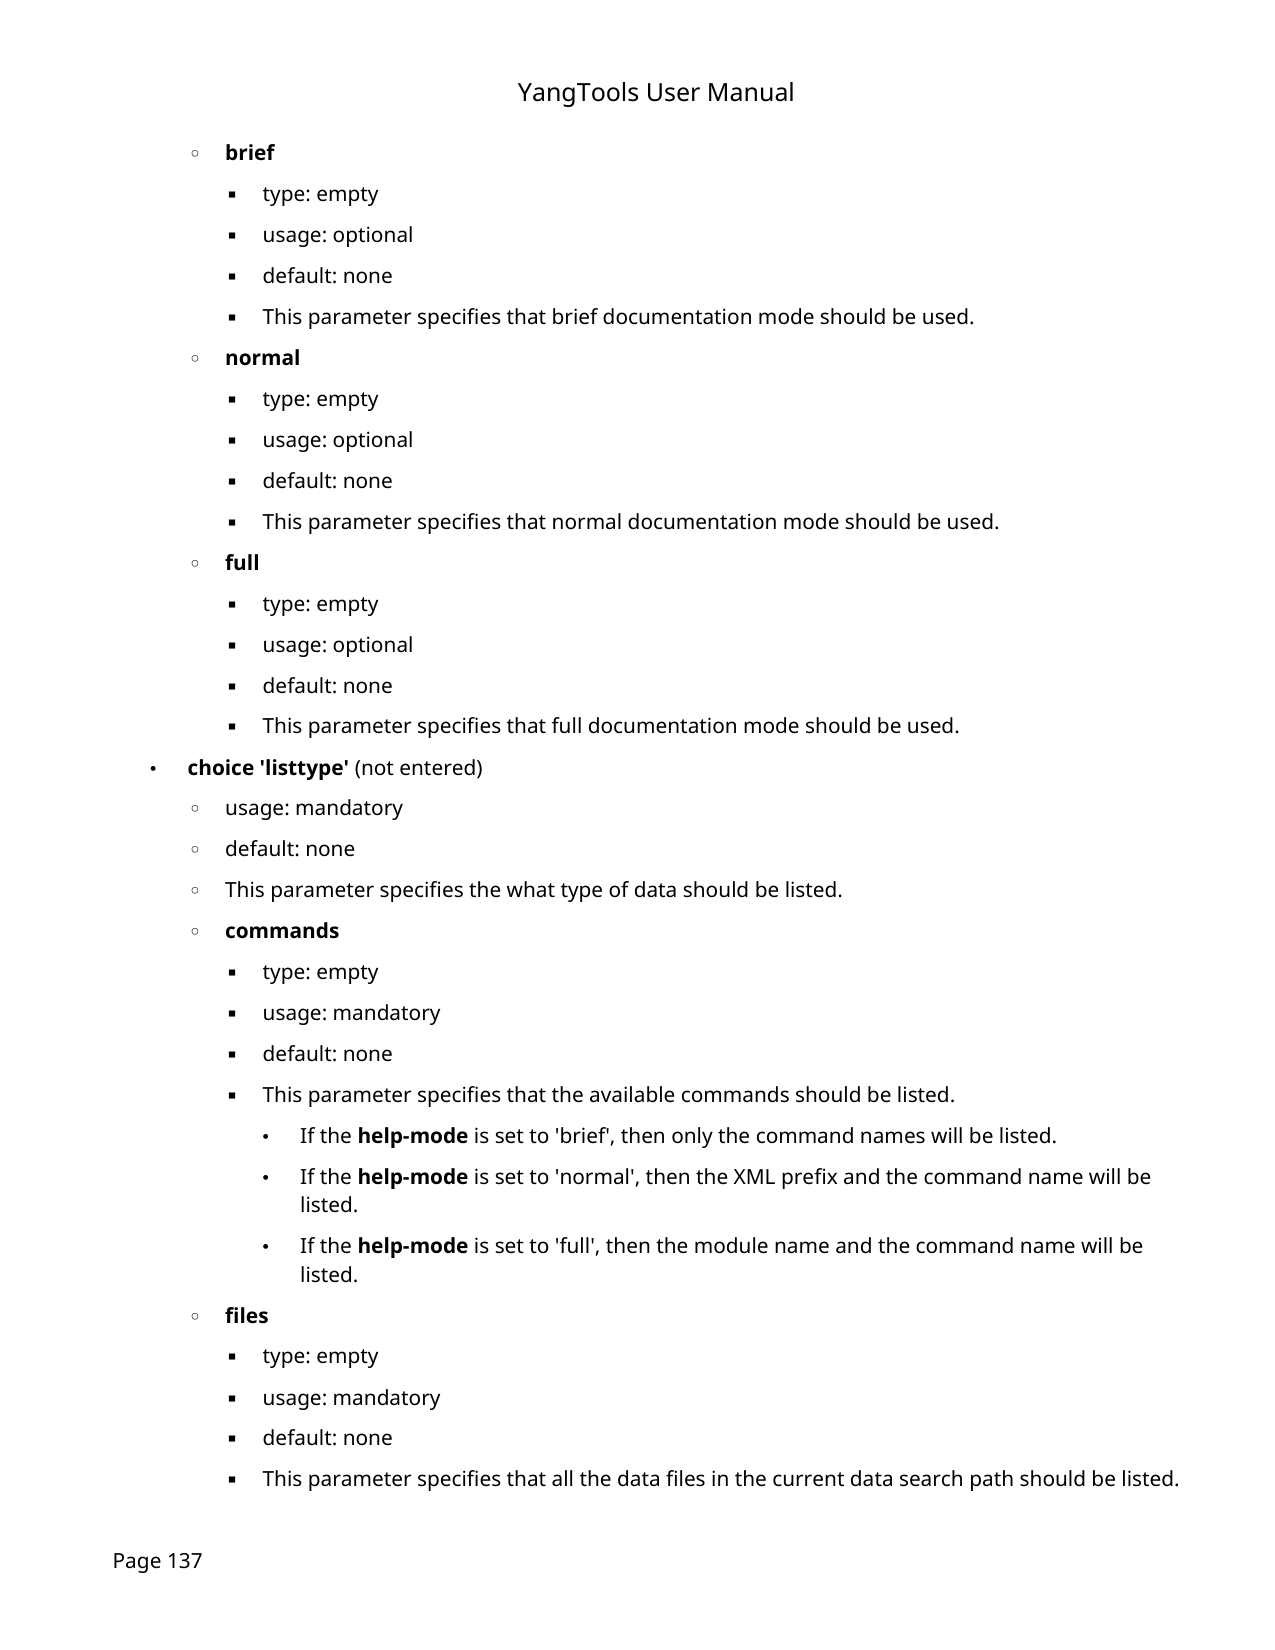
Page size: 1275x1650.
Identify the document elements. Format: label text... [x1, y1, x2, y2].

list default: none [225, 671, 1200, 699]
list normal [187, 343, 1200, 372]
list default: none [225, 1039, 1200, 1068]
list default: none [225, 1423, 1200, 1452]
list If the help-mode is set to 'brief', then only the command names will be listed. [262, 1121, 1200, 1149]
list If the help-mode is set to 'normal', then the XML prefix and the command name will be listed. [262, 1162, 1200, 1219]
list type: empty [225, 1342, 1200, 1370]
list If the help-mode is set to 'full', then the module name and the command name will be listed. [262, 1231, 1200, 1288]
list type: empty [225, 179, 1200, 208]
list usage: optional [225, 425, 1200, 453]
list usage: mandatory [225, 998, 1200, 1027]
list default: none [225, 261, 1200, 290]
list type: empty [225, 957, 1200, 986]
list type: empty [225, 589, 1200, 617]
list This parameter specifies that normal documentation mode should be used. [225, 507, 1200, 535]
list commands [187, 916, 1200, 945]
list default: none [187, 834, 1200, 863]
list This parameter specifies that full documentation mode should be used. [225, 712, 1200, 740]
list choice 'listtype' (not entered) [150, 753, 1200, 781]
list usage: mandatory [225, 1383, 1200, 1411]
list usage: optional [225, 630, 1200, 658]
list default: none [225, 466, 1200, 494]
list usage: optional [225, 220, 1200, 249]
list This parameter specifies that all the data files in the current data search path should be listed. [225, 1464, 1200, 1493]
list full [187, 548, 1200, 576]
list This parameter specifies the what type of data should be listed. [187, 875, 1200, 904]
list files [187, 1301, 1200, 1329]
list type: empty [225, 384, 1200, 413]
list This parameter specifies that brief documentation mode should be used. [225, 302, 1200, 331]
list usage: mandatory [187, 793, 1200, 822]
list This parameter specifies that the available commands should be listed. [225, 1080, 1200, 1108]
list brief [187, 138, 1200, 167]
